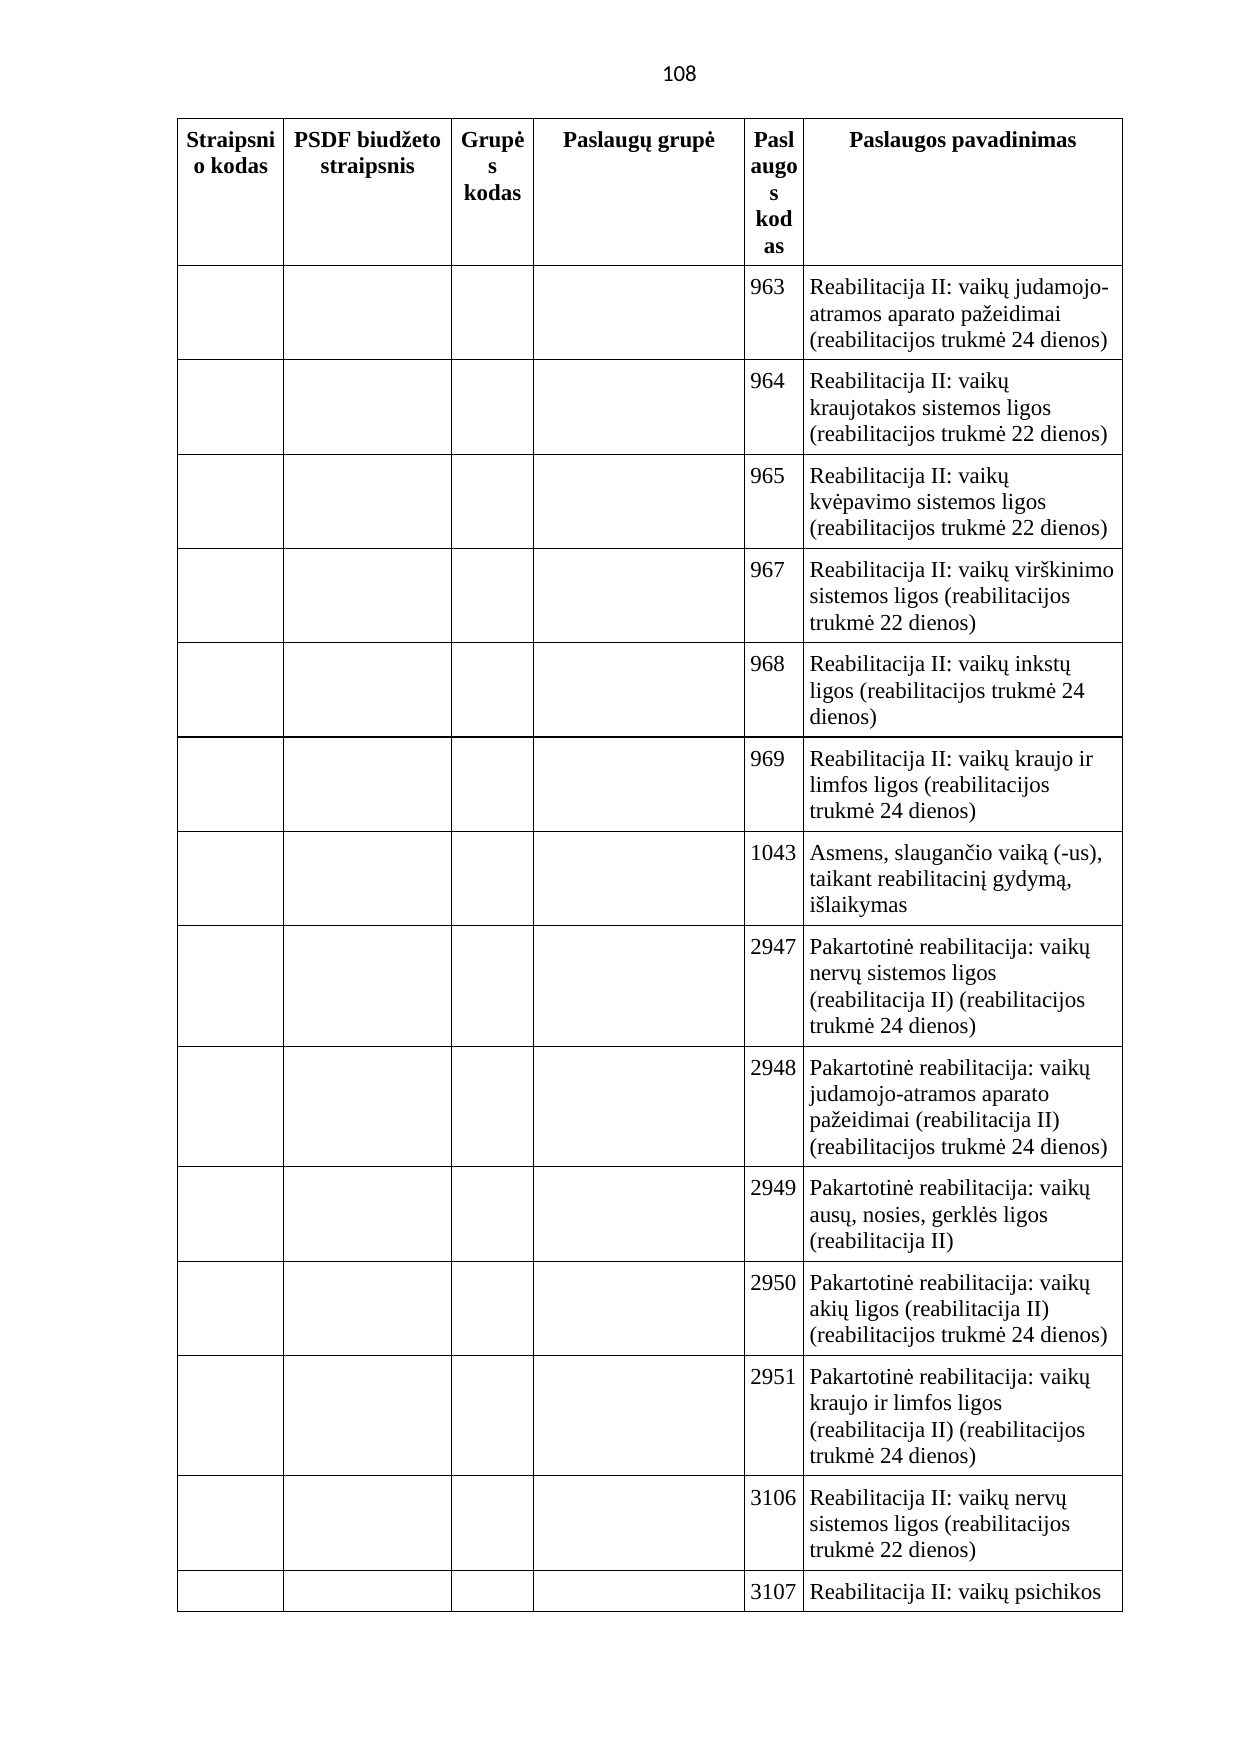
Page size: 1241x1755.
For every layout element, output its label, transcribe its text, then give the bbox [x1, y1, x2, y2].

table_cell [534, 1476, 744, 1570]
table_cell Pakartotinė reabilitacija: vaikų judamojo-atramos aparato pažeidimai (reabilitacija II) (reabilitacijos trukmė 24 dienos) [804, 1047, 1122, 1166]
table_cell [284, 738, 451, 831]
table_cell Asmens, slaugančio vaiką (-us), taikant reabilitacinį gydymą, išlaikymas [804, 832, 1122, 925]
table_cell 965 [745, 455, 803, 548]
table_cell Pakartotinė reabilitacija: vaikų ausų, nosies, gerklės ligos (reabilitacija II) [804, 1167, 1122, 1261]
table_cell [452, 926, 533, 1046]
table_cell Reabilitacija II: vaikų kvėpavimo sistemos ligos (reabilitacijos trukmė 22 dienos) [804, 455, 1122, 548]
table_cell 2948 [745, 1047, 803, 1166]
table_cell [534, 926, 744, 1046]
table_cell 967 [745, 549, 803, 642]
table_cell [284, 266, 451, 359]
table_cell [452, 266, 533, 359]
table_cell [178, 1476, 283, 1570]
table_cell 3107 [745, 1571, 803, 1611]
table_cell [284, 1356, 451, 1475]
table_cell 2947 [745, 926, 803, 1046]
table_cell [178, 266, 283, 359]
table_cell [284, 360, 451, 454]
table_cell [178, 1047, 283, 1166]
table_cell [178, 455, 283, 548]
table_cell [452, 832, 533, 925]
table_cell [534, 1047, 744, 1166]
table_header Paslaugos kodas [745, 119, 803, 265]
table_cell [178, 549, 283, 642]
table_cell [452, 1476, 533, 1570]
table_cell Pakartotinė reabilitacija: vaikų akių ligos (reabilitacija II) (reabilitacijos trukmė 24 dienos) [804, 1262, 1122, 1355]
table_cell [284, 455, 451, 548]
table_cell [178, 1167, 283, 1261]
table_cell 963 [745, 266, 803, 359]
table_header Grupės kodas [452, 119, 533, 265]
table_cell [284, 1476, 451, 1570]
table_cell Reabilitacija II: vaikų psichikos [804, 1571, 1122, 1611]
table_cell [452, 1047, 533, 1166]
table_cell 964 [745, 360, 803, 454]
table_cell 2949 [745, 1167, 803, 1261]
table_cell [534, 266, 744, 359]
table_cell [178, 926, 283, 1046]
table_cell 969 [745, 738, 803, 831]
table_cell [452, 360, 533, 454]
table_cell Reabilitacija II: vaikų virškinimo sistemos ligos (reabilitacijos trukmė 22 dienos) [804, 549, 1122, 642]
table_cell [178, 643, 283, 736]
table_cell [178, 832, 283, 925]
table_cell [534, 643, 744, 736]
table_header Paslaugų grupė [534, 119, 744, 265]
table_cell [284, 1571, 451, 1611]
table_cell [452, 1571, 533, 1611]
table_cell [284, 1262, 451, 1355]
table_cell [452, 455, 533, 548]
table_cell [452, 1167, 533, 1261]
table_cell [284, 1047, 451, 1166]
table_cell [534, 549, 744, 642]
table_cell 1043 [745, 832, 803, 925]
table_cell [452, 738, 533, 831]
table_cell Reabilitacija II: vaikų judamojo-atramos aparato pažeidimai (reabilitacijos trukmė 24 dienos) [804, 266, 1122, 359]
table_cell 2951 [745, 1356, 803, 1475]
table_cell Reabilitacija II: vaikų kraujotakos sistemos ligos (reabilitacijos trukmė 22 dienos) [804, 360, 1122, 454]
table_cell [452, 1262, 533, 1355]
table_cell [284, 926, 451, 1046]
table_cell 968 [745, 643, 803, 736]
table_cell [534, 1262, 744, 1355]
table_cell [178, 1356, 283, 1475]
table_cell [534, 455, 744, 548]
table_cell [284, 549, 451, 642]
table_cell [284, 643, 451, 736]
table_cell [534, 1571, 744, 1611]
table_cell [452, 549, 533, 642]
table_cell [534, 1167, 744, 1261]
table_cell [284, 832, 451, 925]
table_cell [178, 1571, 283, 1611]
table_cell 2950 [745, 1262, 803, 1355]
table_cell [452, 1356, 533, 1475]
table_cell Reabilitacija II: vaikų kraujo ir limfos ligos (reabilitacijos trukmė 24 dienos) [804, 738, 1122, 831]
table_cell Pakartotinė reabilitacija: vaikų kraujo ir limfos ligos (reabilitacija II) (reabilitacijos trukmė 24 dienos) [804, 1356, 1122, 1475]
table_header PSDF biudžeto straipsnis [284, 119, 451, 265]
table_cell [534, 360, 744, 454]
table_cell Pakartotinė reabilitacija: vaikų nervų sistemos ligos (reabilitacija II) (reabilitacijos trukmė 24 dienos) [804, 926, 1122, 1046]
table_cell [178, 1262, 283, 1355]
table_cell Reabilitacija II: vaikų inkstų ligos (reabilitacijos trukmė 24 dienos) [804, 643, 1122, 736]
table_cell [534, 1356, 744, 1475]
table_header Paslaugos pavadinimas [804, 119, 1122, 265]
table_cell [178, 738, 283, 831]
table_cell [284, 1167, 451, 1261]
table_cell [534, 832, 744, 925]
table_cell Reabilitacija II: vaikų nervų sistemos ligos (reabilitacijos trukmė 22 dienos) [804, 1476, 1122, 1570]
table_cell 3106 [745, 1476, 803, 1570]
table_header Straipsnio kodas [178, 119, 283, 265]
table_cell [452, 643, 533, 736]
table_cell [534, 738, 744, 831]
table_cell [178, 360, 283, 454]
